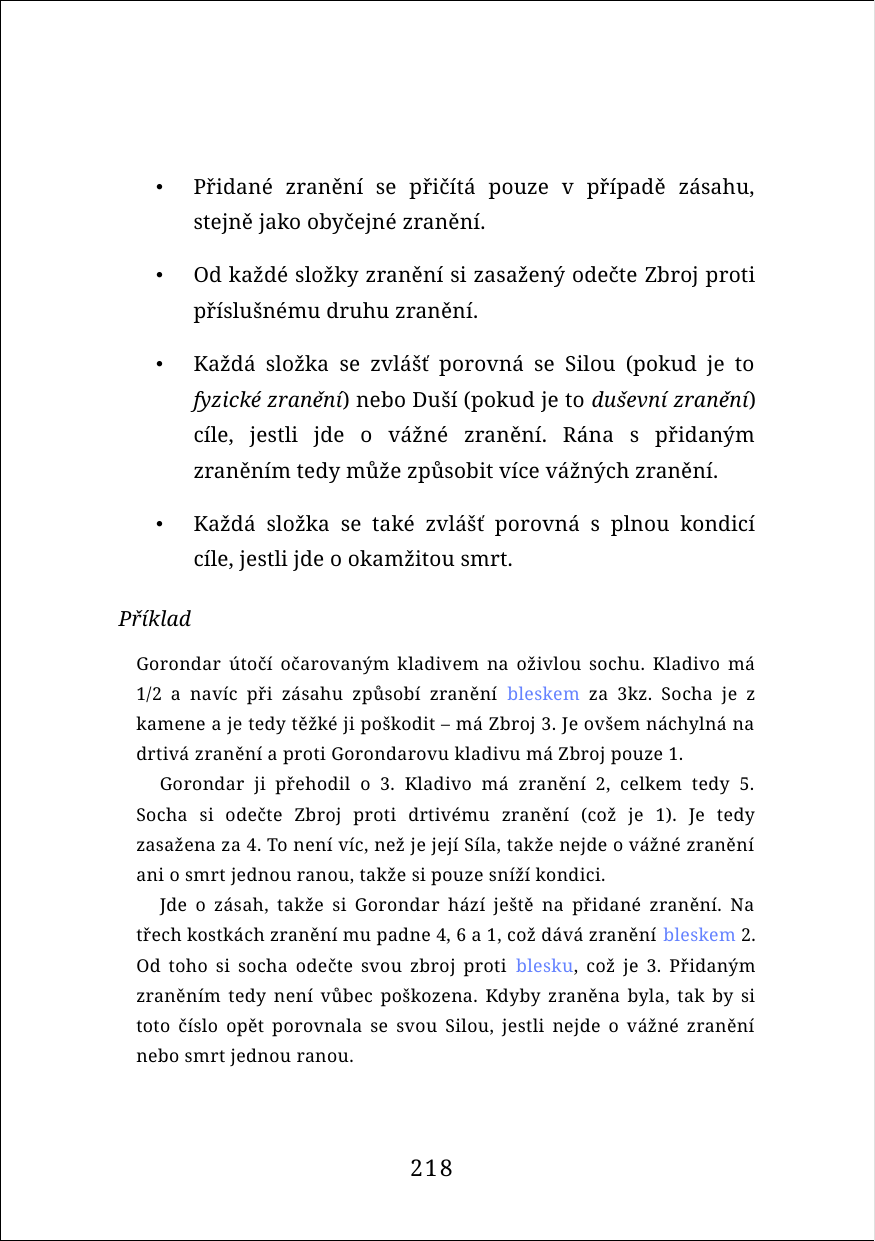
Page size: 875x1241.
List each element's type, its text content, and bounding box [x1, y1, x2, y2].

list Od každé složky zranění si zasažený odečte Zbroj proti příslušnému druhu zranění. [156, 261, 756, 324]
list Každá složka se také zvlášť porovná s plnou kondicí cíle, jestli jde o okamžitou smrt. [156, 509, 756, 573]
list Každá složka se zvlášť porovná se Silou (pokud je to fyzické zranění) nebo Duší (pokud je to duševní zranění) cíle, jestli jde o vážné zranění. Rána s přidaným zraněním tedy může způsobit více vážných zranění. [156, 349, 756, 484]
text Gorondar útočí očarovaným kladivem na oživlou sochu. Kladivo má 1/2 a navíc při zásahu způsobí zranění bleskem za 3kz. Socha je z kamene a je tedy těžké ji poškodit – má Zbroj 3. Je ovšem náchylná na drtivá zranění a proti Gorondarovu kladivu má Zbroj pouze 1. Gorondar ji přehodil o 3. Kladivo má zranění 2, celkem tedy 5. Socha si odečte Zbroj proti drtivému zranění (což je 1). Je tedy zasažena za 4. To není víc, než je její Síla, takže nejde o vážné zranění ani o smrt jednou ranou, takže si pouze sníží kondici. Jde o zásah, takže si Gorondar hází ještě na přidané zranění. Na třech kostkách zranění mu padne 4, 6 a 1, což dává zranění bleskem 2. Od toho si socha odečte svou zbroj proti blesku, což je 3. Přidaným zraněním tedy není vůbec poškozena. Kdyby zraněna byla, tak by si toto číslo opět porovnala se svou Silou, jestli nejde o vážné zranění nebo smrt jednou ranou. [136, 651, 756, 1068]
text Příklad [118, 604, 756, 632]
list Přidané zranění se přičítá pouze v případě zásahu, stejně jako obyčejné zranění. [156, 172, 756, 236]
